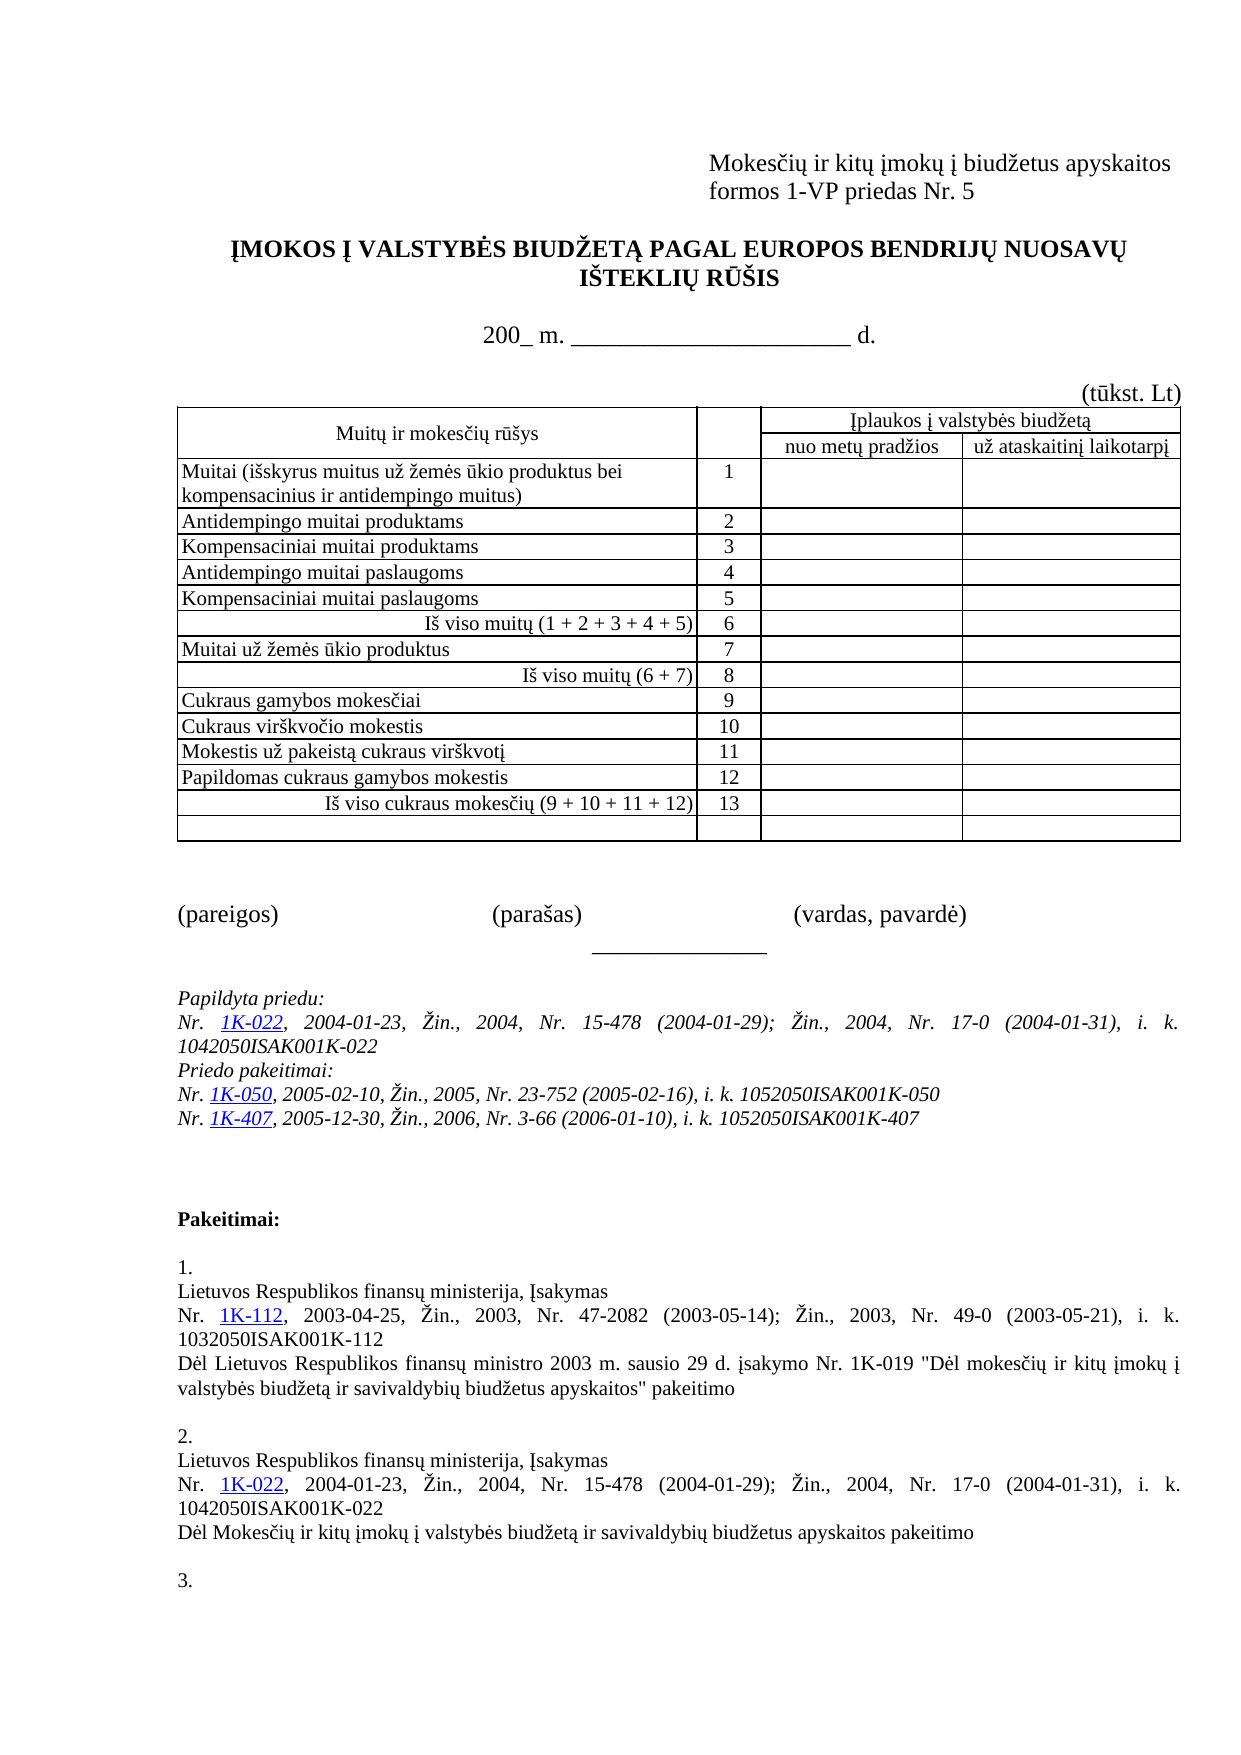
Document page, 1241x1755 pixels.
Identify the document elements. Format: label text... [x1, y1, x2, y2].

table_cell [762, 637, 962, 661]
table_cell [762, 535, 962, 558]
table_cell Antidempingo muitai produktams [178, 509, 696, 533]
text Nr. 1K-050, 2005-02-10, Žin., 2005, Nr. 23-752 (2005-02-16), i. k. 1052050ISAK001K-050 [177, 1082, 1181, 1106]
table_cell 11 [698, 740, 760, 763]
table_cell [963, 816, 1180, 840]
table_cell [762, 586, 962, 610]
text 3. [177, 1568, 1181, 1592]
text Dėl Mokesčių ir kitų įmokų į valstybės biudžetą ir savivaldybių biudžetus apyskaitos pakeitimo [177, 1520, 1181, 1544]
table_cell Kompensaciniai muitai paslaugoms [178, 586, 696, 610]
table_cell Kompensaciniai muitai produktams [178, 535, 696, 558]
table_header Muitų ir mokesčių rūšys [178, 408, 696, 458]
text formos 1-VP priedas Nr. 5 [177, 176, 1181, 205]
table_cell 8 [698, 663, 760, 687]
text 1. [177, 1255, 1181, 1279]
table_cell [762, 459, 962, 507]
table_cell 1 [698, 459, 760, 507]
table_cell [762, 791, 962, 815]
table_cell 6 [698, 611, 760, 635]
table_cell [963, 714, 1180, 738]
table_cell Iš viso muitų (1 + 2 + 3 + 4 + 5) [178, 611, 696, 635]
text Papildyta priedu: [177, 986, 1181, 1010]
table_cell [762, 816, 962, 840]
text 200_ m. d. [177, 320, 1181, 349]
table_cell [762, 509, 962, 533]
text ______________ [177, 928, 1181, 957]
text Priedo pakeitimai: [177, 1058, 1181, 1082]
table_header [698, 408, 760, 458]
table_cell [762, 714, 962, 738]
table_cell [178, 816, 696, 840]
table_cell [963, 637, 1180, 661]
text Nr. 1K-112, 2003-04-25, Žin., 2003, Nr. 47-2082 (2003-05-14); Žin., 2003, Nr. 49-0 (2003-05-21), i. k. 1032050ISAK001K-112 [177, 1303, 1181, 1351]
table_cell Cukraus virškvočio mokestis [178, 714, 696, 738]
table_cell [762, 765, 962, 789]
table_cell 10 [698, 714, 760, 738]
table_cell Iš viso muitų (6 + 7) [178, 663, 696, 687]
table_cell [963, 560, 1180, 584]
table_cell Papildomas cukraus gamybos mokestis [178, 765, 696, 789]
table_cell 5 [698, 586, 760, 610]
table_cell [963, 535, 1180, 558]
table_cell 3 [698, 535, 760, 558]
table_cell 2 [698, 509, 760, 533]
table_cell [963, 663, 1180, 687]
table_cell 12 [698, 765, 760, 789]
text Nr. 1K-022, 2004-01-23, Žin., 2004, Nr. 15-478 (2004-01-29); Žin., 2004, Nr. 17-0 (2004-01-31), i. k. 1042050ISAK001K-022 [177, 1010, 1181, 1058]
table_cell [963, 791, 1180, 815]
table_cell 13 [698, 791, 760, 815]
table_cell [963, 611, 1180, 635]
text (pareigos) (parašas) (vardas, pavardė) [177, 899, 1181, 928]
table_cell [762, 688, 962, 712]
table_cell [762, 663, 962, 687]
table_cell už ataskaitinį laikotarpį [963, 434, 1180, 458]
table_cell [698, 816, 760, 840]
table_cell 4 [698, 560, 760, 584]
text Lietuvos Respublikos finansų ministerija, Įsakymas [177, 1448, 1181, 1472]
table_cell [762, 611, 962, 635]
text Dėl Lietuvos Respublikos finansų ministro 2003 m. sausio 29 d. įsakymo Nr. 1K-019 "Dėl mokesčių ir kitų įmokų į valstybės biudžetą ir savivaldybių biudžetus apyskaitos" pakeitimo [177, 1351, 1181, 1399]
table_cell [963, 586, 1180, 610]
table_cell [963, 688, 1180, 712]
text Pakeitimai: [177, 1207, 1181, 1231]
text 2. [177, 1423, 1181, 1448]
text ĮMOKOS Į VALSTYBĖS BIUDŽETĄ PAGAL EUROPOS BENDRIJŲ NUOSAVŲ IŠTEKLIŲ RŪŠIS [177, 234, 1181, 291]
table_cell nuo metų pradžios [762, 434, 962, 458]
table_cell Mokestis už pakeistą cukraus virškvotį [178, 740, 696, 763]
table_cell [963, 765, 1180, 789]
table_cell Muitai (išskyrus muitus už žemės ūkio produktus bei kompensacinius ir antidempingo muitus) [178, 459, 696, 507]
table_cell 9 [698, 688, 760, 712]
text Lietuvos Respublikos finansų ministerija, Įsakymas [177, 1279, 1181, 1303]
table_cell 7 [698, 637, 760, 661]
text Nr. 1K-022, 2004-01-23, Žin., 2004, Nr. 15-478 (2004-01-29); Žin., 2004, Nr. 17-0 (2004-01-31), i. k. 1042050ISAK001K-022 [177, 1472, 1181, 1520]
text Mokesčių ir kitų įmokų į biudžetus apyskaitos [177, 148, 1181, 176]
table_cell [762, 740, 962, 763]
text Nr. 1K-407, 2005-12-30, Žin., 2006, Nr. 3-66 (2006-01-10), i. k. 1052050ISAK001K-407 [177, 1106, 1181, 1130]
table_cell Iš viso cukraus mokesčių (9 + 10 + 11 + 12) [178, 791, 696, 815]
table_cell [963, 740, 1180, 763]
table_cell [963, 509, 1180, 533]
text (tūkst. Lt) [177, 378, 1181, 406]
table_header Įplaukos į valstybės biudžetą [762, 408, 1180, 432]
table_cell [762, 560, 962, 584]
table_cell [963, 459, 1180, 507]
table_cell Muitai už žemės ūkio produktus [178, 637, 696, 661]
table_cell Antidempingo muitai paslaugoms [178, 560, 696, 584]
table_cell Cukraus gamybos mokesčiai [178, 688, 696, 712]
